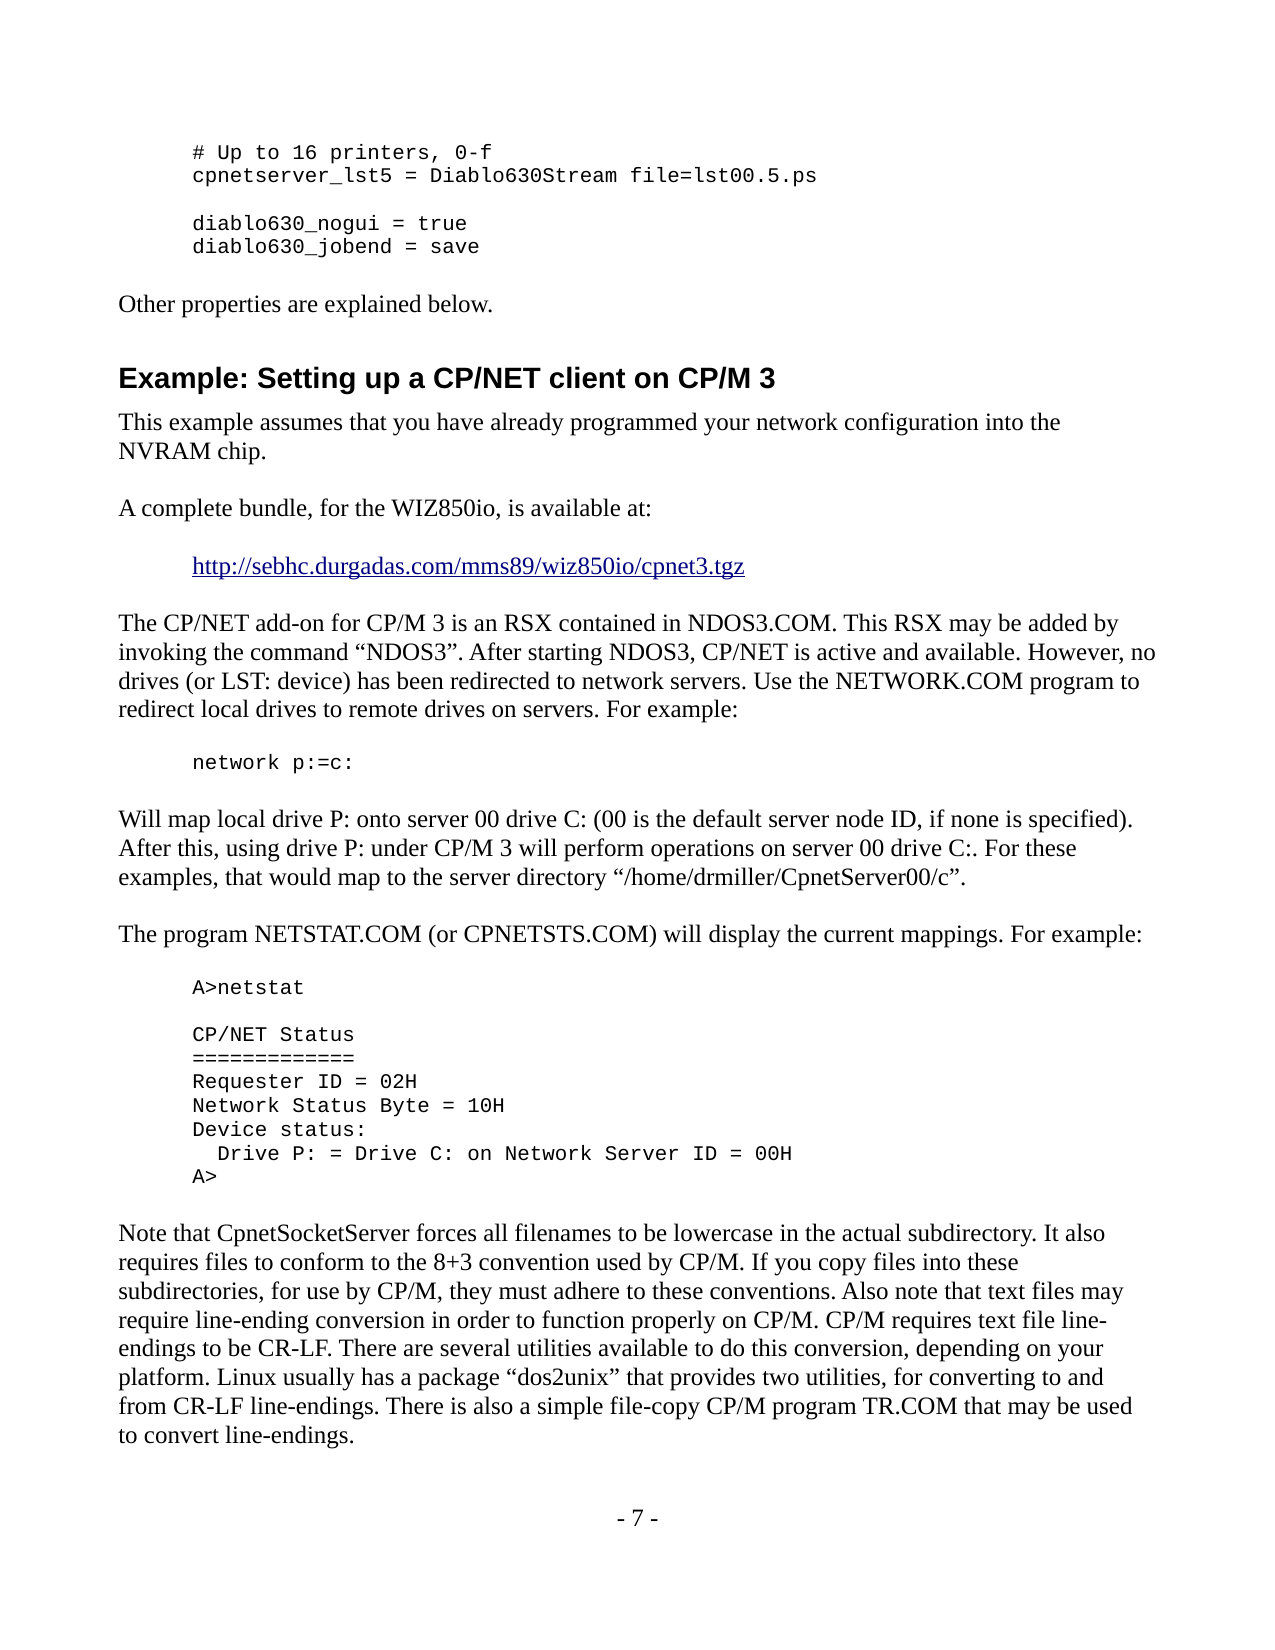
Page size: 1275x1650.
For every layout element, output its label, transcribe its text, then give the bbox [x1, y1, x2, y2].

text This example assumes that you have already programmed your network configuration into the NVRAM chip. [118, 407, 1157, 464]
text # Up to 16 printers, 0-f [192, 142, 1157, 165]
text The CP/NET add-on for CP/M 3 is an RSX contained in NDOS3.COM. This RSX may be added by invoking the command “NDOS3”. After starting NDOS3, CP/NET is active and available. However, no drives (or LST: device) has been redirected to network servers. Use the NETWORK.COM program to redirect local drives to remote drives on servers. For example: [118, 608, 1157, 723]
text Will map local drive P: onto server 00 drive C: (00 is the default server node ID, if none is specified). After this, using drive P: under CP/M 3 will perform operations on server 00 drive C:. For these examples, that would map to the server directory “/home/drmiller/CpnetServer00/c”. [118, 804, 1157, 891]
text The program NETSTAT.COM (or CPNETSTS.COM) will display the current mappings. For example: [118, 919, 1157, 948]
text Device status: [192, 1119, 1157, 1142]
text Network Status Byte = 10H [192, 1095, 1157, 1119]
text Note that CpnetSocketServer forces all filenames to be lowercase in the actual subdirectory. It also requires files to conform to the 8+3 convention used by CP/M. If you copy files into these subdirectories, for use by CP/M, they must adhere to these conventions. Also note that text files may require line-ending conversion in order to function properly on CP/M. CP/M requires text file line-endings to be CR-LF. There are several utilities available to do this conversion, depending on your platform. Linux usually has a package “dos2unix” that provides two utilities, for converting to and from CR-LF line-endings. There is also a simple file-copy CP/M program TR.COM that may be used to convert line-endings. [118, 1218, 1157, 1448]
text CP/NET Status [192, 1024, 1157, 1048]
subtitle Example: Setting up a CP/NET client on CP/M 3 [118, 361, 1157, 394]
text A>netstat [192, 977, 1157, 1001]
text Requester ID = 02H [192, 1072, 1157, 1095]
text cpnetserver_lst5 = Diablo630Stream file=lst00.5.ps [192, 165, 1157, 189]
text ============= [192, 1048, 1157, 1072]
text Other properties are explained below. [118, 289, 1157, 317]
text A complete bundle, for the WIZ850io, is available at: [118, 493, 1157, 522]
text network p:=c: [192, 752, 1157, 776]
text Drive P: = Drive C: on Network Server ID = 00H [192, 1142, 1157, 1166]
text A> [192, 1166, 1157, 1190]
text diablo630_jobend = save [192, 236, 1157, 260]
text diablo630_nogui = true [192, 213, 1157, 236]
text http://sebhc.durgadas.com/mms89/wiz850io/cpnet3.tgz [192, 551, 1157, 579]
